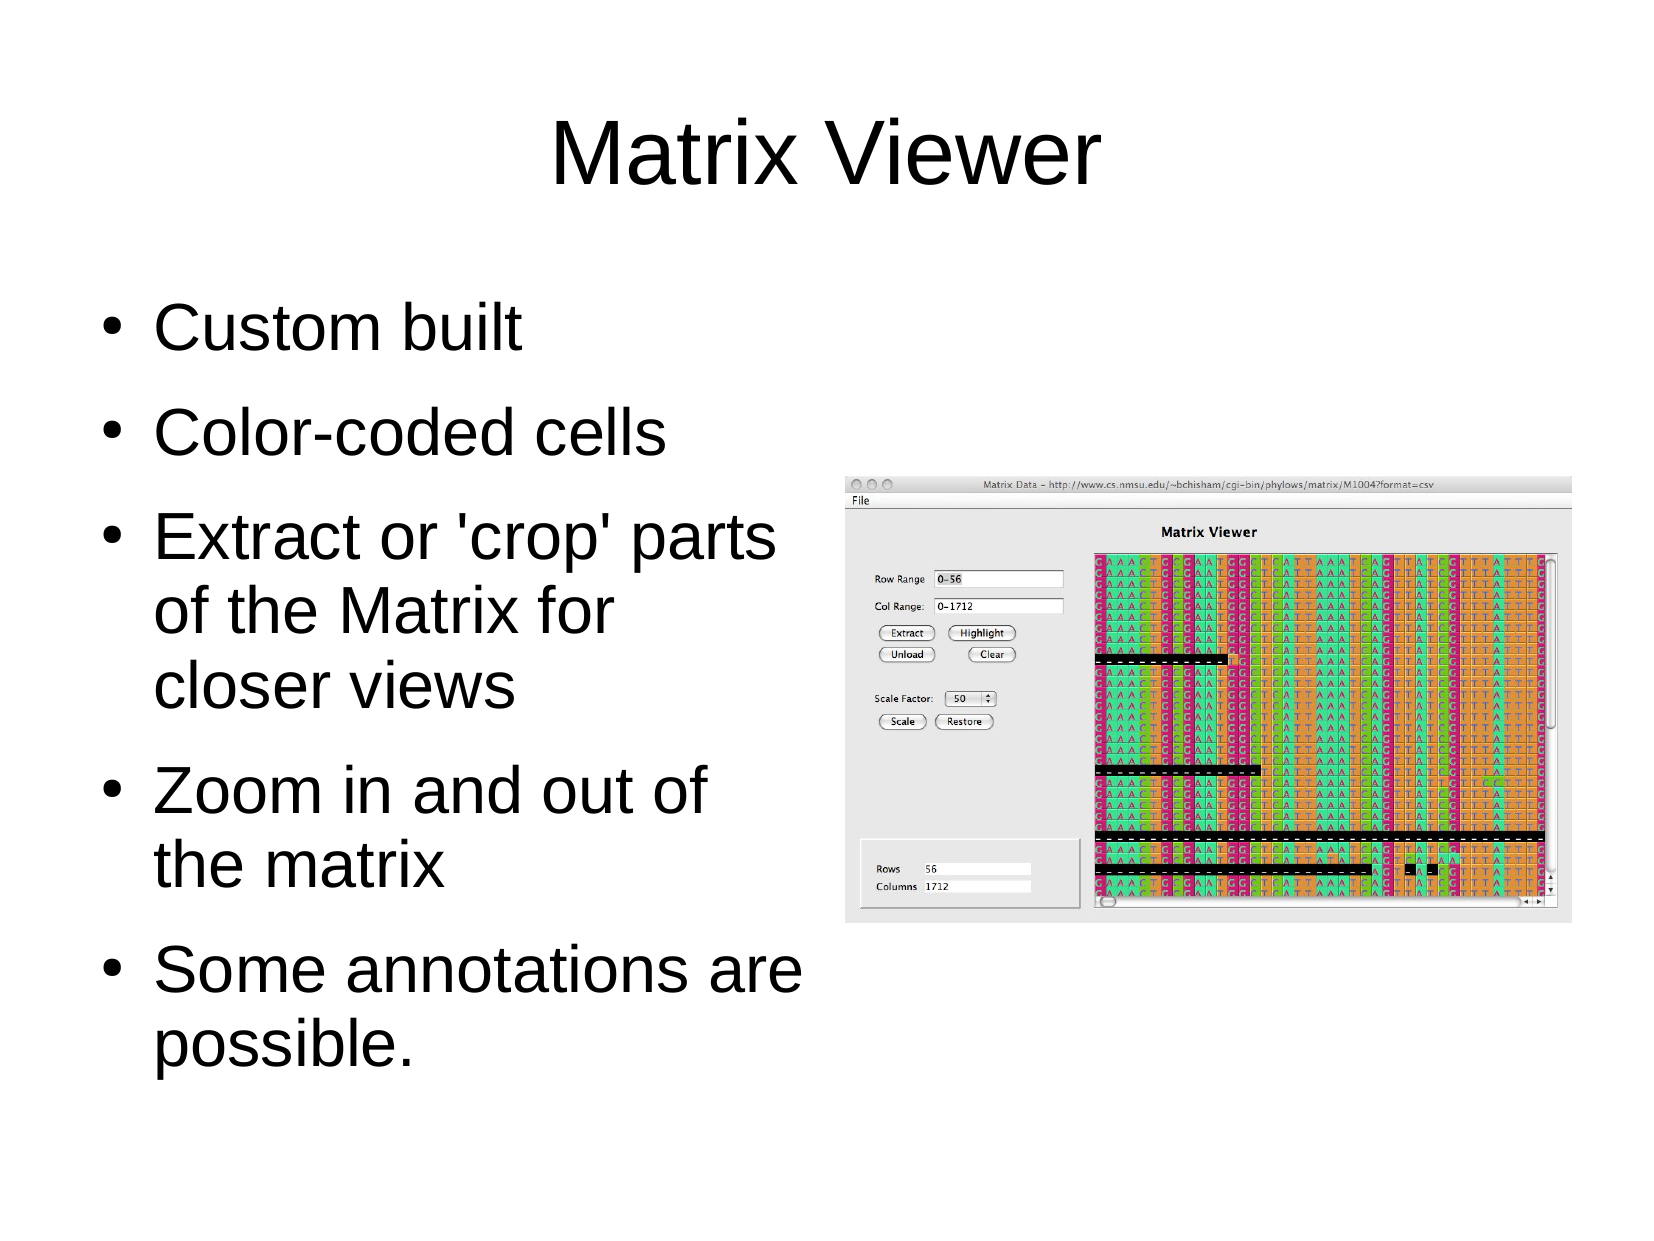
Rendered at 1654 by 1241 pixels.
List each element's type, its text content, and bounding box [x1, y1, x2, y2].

picture [845, 476, 1572, 923]
title Matrix Viewer [82, 56, 1571, 250]
list Custom built Color-coded cells Extract or 'crop' parts of the Matrix for closer views Zoom in and out of the matrix Some annotations are possible. [82, 290, 809, 1094]
